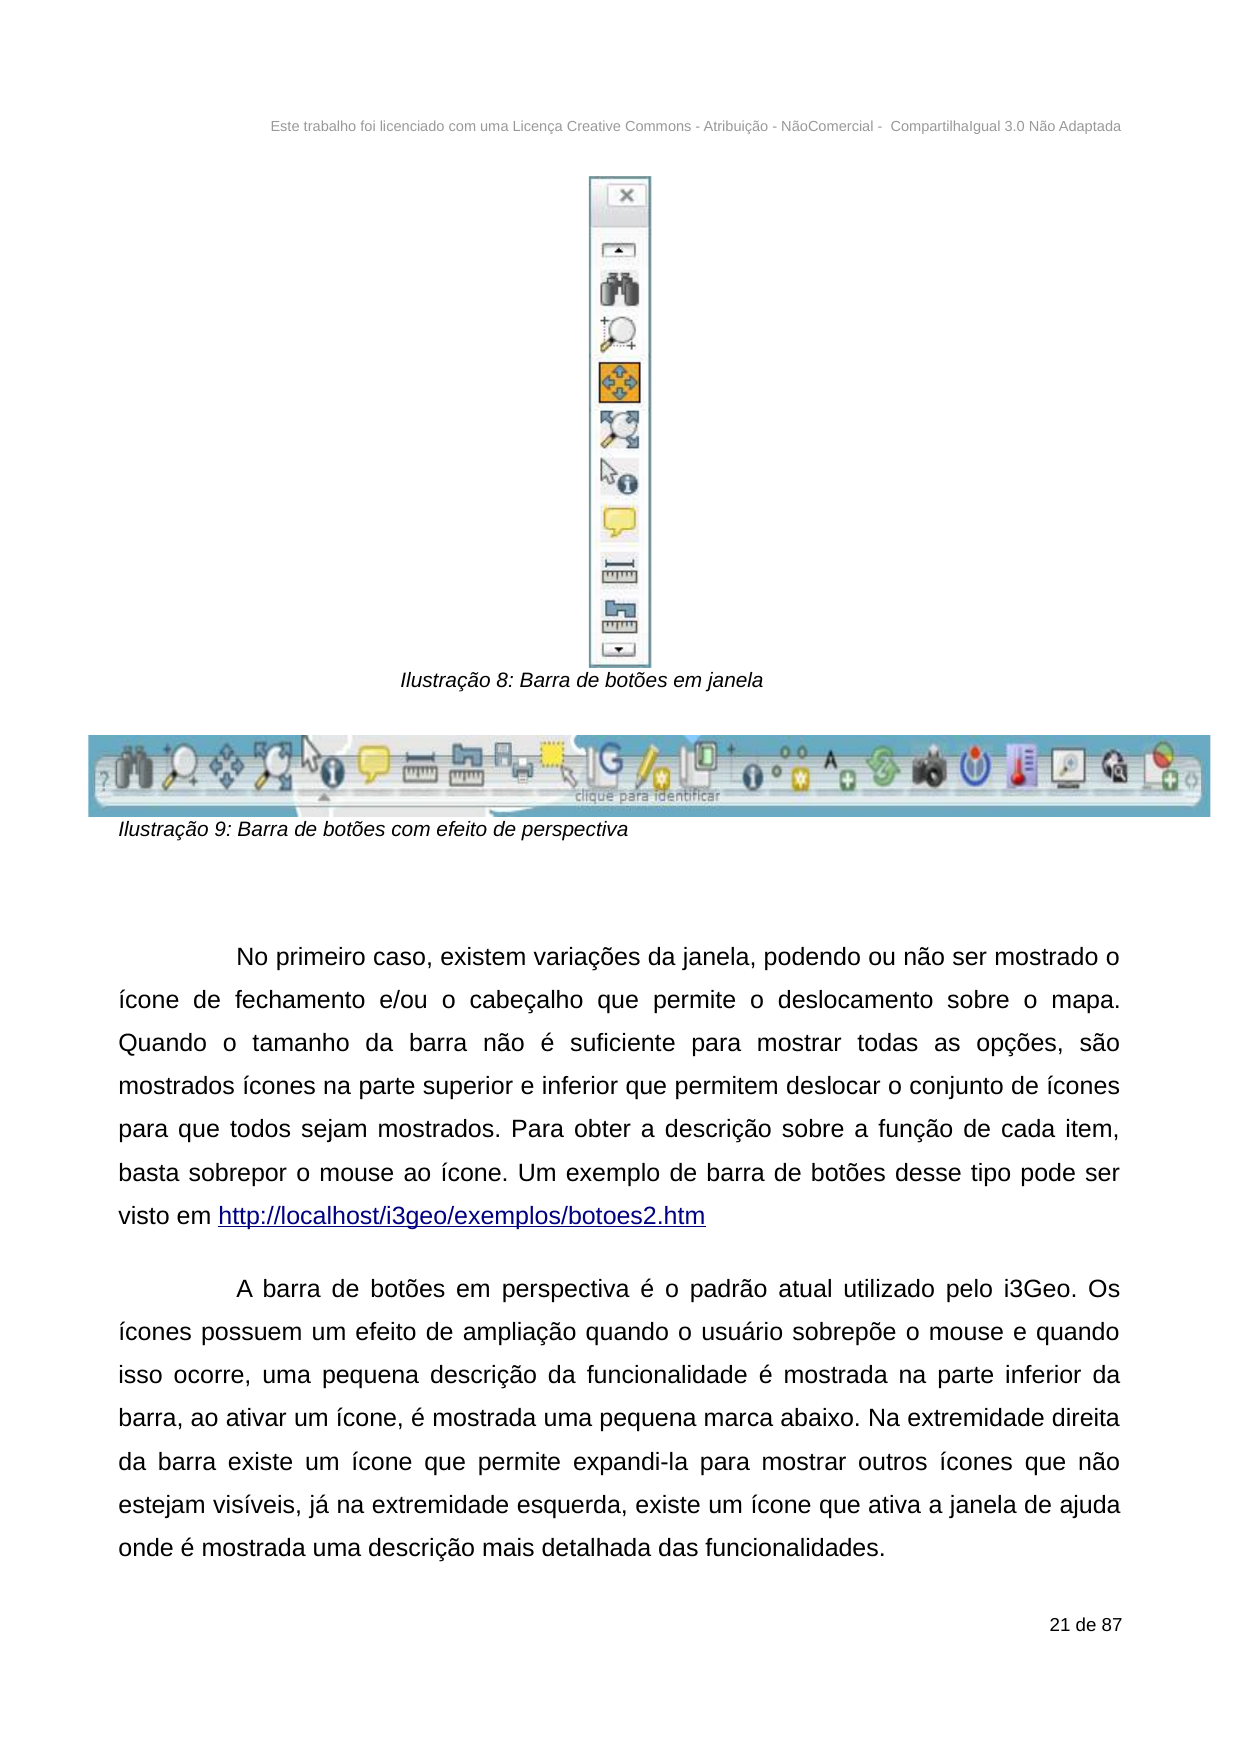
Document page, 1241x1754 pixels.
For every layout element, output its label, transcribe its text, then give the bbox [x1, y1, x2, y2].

text Ilustração 9: Barra de botões com efeito de perspectiva [118, 817, 1122, 841]
text A barra de botões em perspectiva é o padrão atual utilizado pelo i3Geo. Os ícones possuem um efeito de ampliação quando o usuário sobrepõe o mouse e quando isso ocorre, uma pequena descrição da funcionalidade é mostrada na parte inferior da barra, ao ativar um ícone, é mostrada uma pequena marca abaixo. Na extremidade direita da barra existe um ícone que permite expandi-la para mostrar outros ícones que não estejam visíveis, já na extremidade esquerda, existe um ícone que ativa a janela de ajuda onde é mostrada uma descrição mais detalhada das funcionalidades. [118, 1274, 1122, 1561]
picture [88, 735, 1211, 817]
picture [588, 176, 652, 668]
text No primeiro caso, existem variações da janela, podendo ou não ser mostrado o ícone de fechamento e/ou o cabeçalho que permite o deslocamento sobre o mapa. Quando o tamanho da barra não é suficiente para mostrar todas as opções, são mostrados ícones na parte superior e inferior que permitem deslocar o conjunto de ícones para que todos sejam mostrados. Para obter a descrição sobre a função de cada item, basta sobrepor o mouse ao ícone. Um exemplo de barra de botões desse tipo pode ser visto em http://localhost/i3geo/exemplos/botoes2.htm [118, 942, 1122, 1229]
text Ilustração 8: Barra de botões em janela [400, 668, 840, 691]
